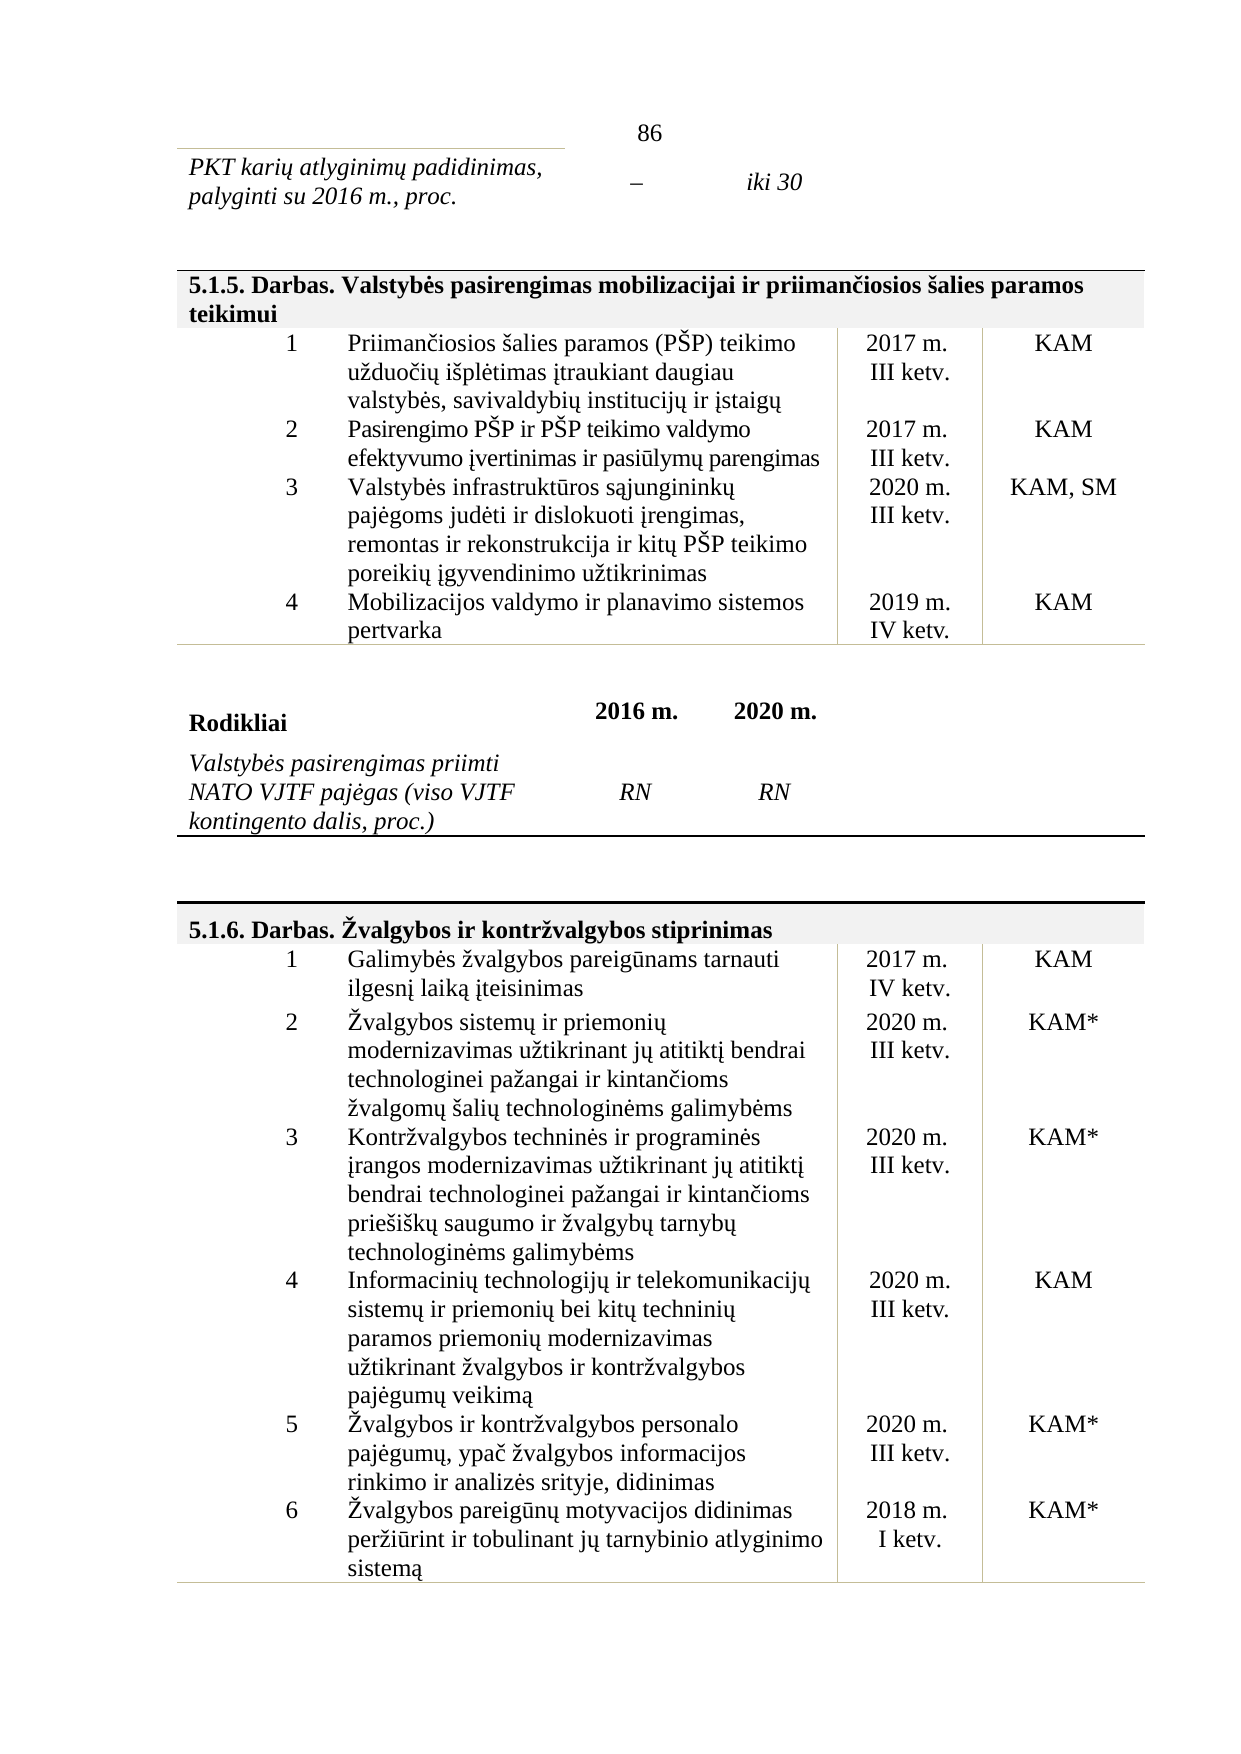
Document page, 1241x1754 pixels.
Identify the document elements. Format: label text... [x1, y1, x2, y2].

table_cell [982, 837, 1144, 901]
table_cell [336, 645, 532, 696]
table_cell 2020 m. III ketv. [838, 1007, 982, 1122]
table_cell [247, 213, 336, 269]
table_cell [982, 748, 1144, 834]
table_cell Kontržvalgybos techninės ir programinės įrangos modernizavimas užtikrinant jų atitiktį bendrai technologinei pažangai ir kintančioms priešiškų saugumo ir žvalgybų tarnybų technologinėms galimybėms [336, 1122, 837, 1265]
table_cell 2017 m. III ketv. [838, 414, 982, 472]
table_cell 2016 m. [565, 696, 708, 748]
table_cell Valstybės pasirengimas priimti NATO VJTF pajėgas (viso VJTF kontingento dalis, proc.) [177, 748, 564, 834]
table_cell [565, 645, 708, 696]
table_cell [842, 645, 982, 696]
table_cell KAM* [983, 1122, 1144, 1265]
table_cell 2 [247, 1007, 336, 1122]
table_cell 2020 m. [708, 696, 842, 748]
table_cell [982, 645, 1144, 696]
table_cell [177, 944, 247, 1007]
table_cell 1 [247, 944, 336, 1007]
table_cell [565, 837, 708, 901]
table_cell [177, 1007, 247, 1122]
table_cell KAM [983, 414, 1144, 472]
table_cell 4 [247, 1265, 336, 1409]
table_cell 3 [247, 1122, 336, 1265]
table_cell KAM* [983, 1409, 1144, 1495]
table_cell [247, 645, 336, 696]
table_cell 2020 m. III ketv. [838, 1265, 982, 1409]
table_cell 4 [247, 587, 336, 644]
table_cell RN [708, 748, 842, 834]
table_cell Valstybės infrastruktūros sąjungininkų pajėgoms judėti ir dislokuoti įrengimas, remontas ir rekonstrukcija ir kitų PŠP teikimo poreikių įgyvendinimo užtikrinimas [336, 472, 837, 587]
table_cell [177, 1495, 247, 1582]
table_cell [177, 472, 247, 587]
table_cell Žvalgybos pareigūnų motyvacijos didinimas peržiūrint ir tobulinant jų tarnybinio atlyginimo sistemą [336, 1495, 837, 1582]
table_cell 2020 m. III ketv. [838, 472, 982, 587]
table_cell [336, 213, 532, 269]
table_cell [177, 1409, 247, 1495]
table_cell KAM, SM [983, 472, 1144, 587]
table_cell iki 30 [708, 148, 842, 213]
table_cell [842, 148, 982, 213]
table_cell [982, 696, 1144, 748]
table_cell Žvalgybos sistemų ir priemonių modernizavimas užtikrinant jų atitiktį bendrai technologinei pažangai ir kintančioms žvalgomų šalių technologinėms galimybėms [336, 1007, 837, 1122]
table_cell 6 [247, 1495, 336, 1582]
table_cell [842, 748, 982, 834]
table_cell [842, 837, 982, 901]
table_cell 1 [247, 328, 336, 414]
table_cell [177, 328, 247, 414]
table_cell KAM* [983, 1007, 1144, 1122]
table_cell Rodikliai [177, 696, 564, 748]
table_cell PKT karių atlyginimų padidinimas, palyginti su 2016 m., proc. [177, 149, 564, 213]
table_cell Žvalgybos ir kontržvalgybos personalo pajėgumų, ypač žvalgybos informacijos rinkimo ir analizės srityje, didinimas [336, 1409, 837, 1495]
table_cell [708, 645, 842, 696]
table_cell KAM* [983, 1495, 1144, 1582]
table_cell KAM [983, 587, 1144, 644]
table_cell 5.1.6. Darbas. Žvalgybos ir kontržvalgybos stiprinimas [177, 904, 1144, 944]
table_cell [247, 837, 336, 901]
table_cell Mobilizacijos valdymo ir planavimo sistemos pertvarka [336, 587, 837, 644]
table_cell [177, 213, 247, 269]
table_cell Pasirengimo PŠP ir PŠP teikimo valdymo efektyvumo įvertinimas ir pasiūlymų parengimas [336, 414, 837, 472]
table_cell – [565, 148, 708, 213]
table_cell [565, 213, 708, 269]
table_cell [532, 213, 564, 269]
table_cell 3 [247, 472, 336, 587]
table_cell [708, 213, 842, 269]
table_cell 2 [247, 414, 336, 472]
table_cell 2020 m. III ketv. [838, 1409, 982, 1495]
table_cell [708, 837, 842, 901]
table_cell 2018 m. I ketv. [838, 1495, 982, 1582]
table_cell [982, 148, 1144, 213]
table_cell 2019 m. IV ketv. [838, 587, 982, 644]
table_cell Priimančiosios šalies paramos (PŠP) teikimo užduočių išplėtimas įtraukiant daugiau valstybės, savivaldybių institucijų ir įstaigų [336, 328, 837, 414]
table_cell [842, 213, 982, 269]
table_cell KAM [983, 328, 1144, 414]
table_cell [177, 837, 247, 901]
table_cell [177, 645, 247, 696]
table_cell 2020 m. III ketv. [838, 1122, 982, 1265]
table_cell 2017 m. IV ketv. [838, 944, 982, 1007]
table_cell [177, 587, 247, 644]
table_cell Informacinių technologijų ir telekomunikacijų sistemų ir priemonių bei kitų techninių paramos priemonių modernizavimas užtikrinant žvalgybos ir kontržvalgybos pajėgumų veikimą [336, 1265, 837, 1409]
table_cell [842, 696, 982, 748]
table_cell KAM [983, 1265, 1144, 1409]
table_cell 5 [247, 1409, 336, 1495]
table_cell RN [565, 748, 708, 834]
table_cell [982, 213, 1144, 269]
table_cell Galimybės žvalgybos pareigūnams tarnauti ilgesnį laiką įteisinimas [336, 944, 837, 1007]
table_cell KAM [983, 944, 1144, 1007]
table_cell [336, 837, 532, 901]
table_cell [177, 1265, 247, 1409]
table_cell [532, 645, 564, 696]
table_cell [177, 414, 247, 472]
table_cell 5.1.5. Darbas. Valstybės pasirengimas mobilizacijai ir priimančiosios šalies paramos teikimui [177, 271, 1144, 328]
table_cell [532, 837, 564, 901]
table_cell [177, 1122, 247, 1265]
table_cell 2017 m. III ketv. [838, 328, 982, 414]
